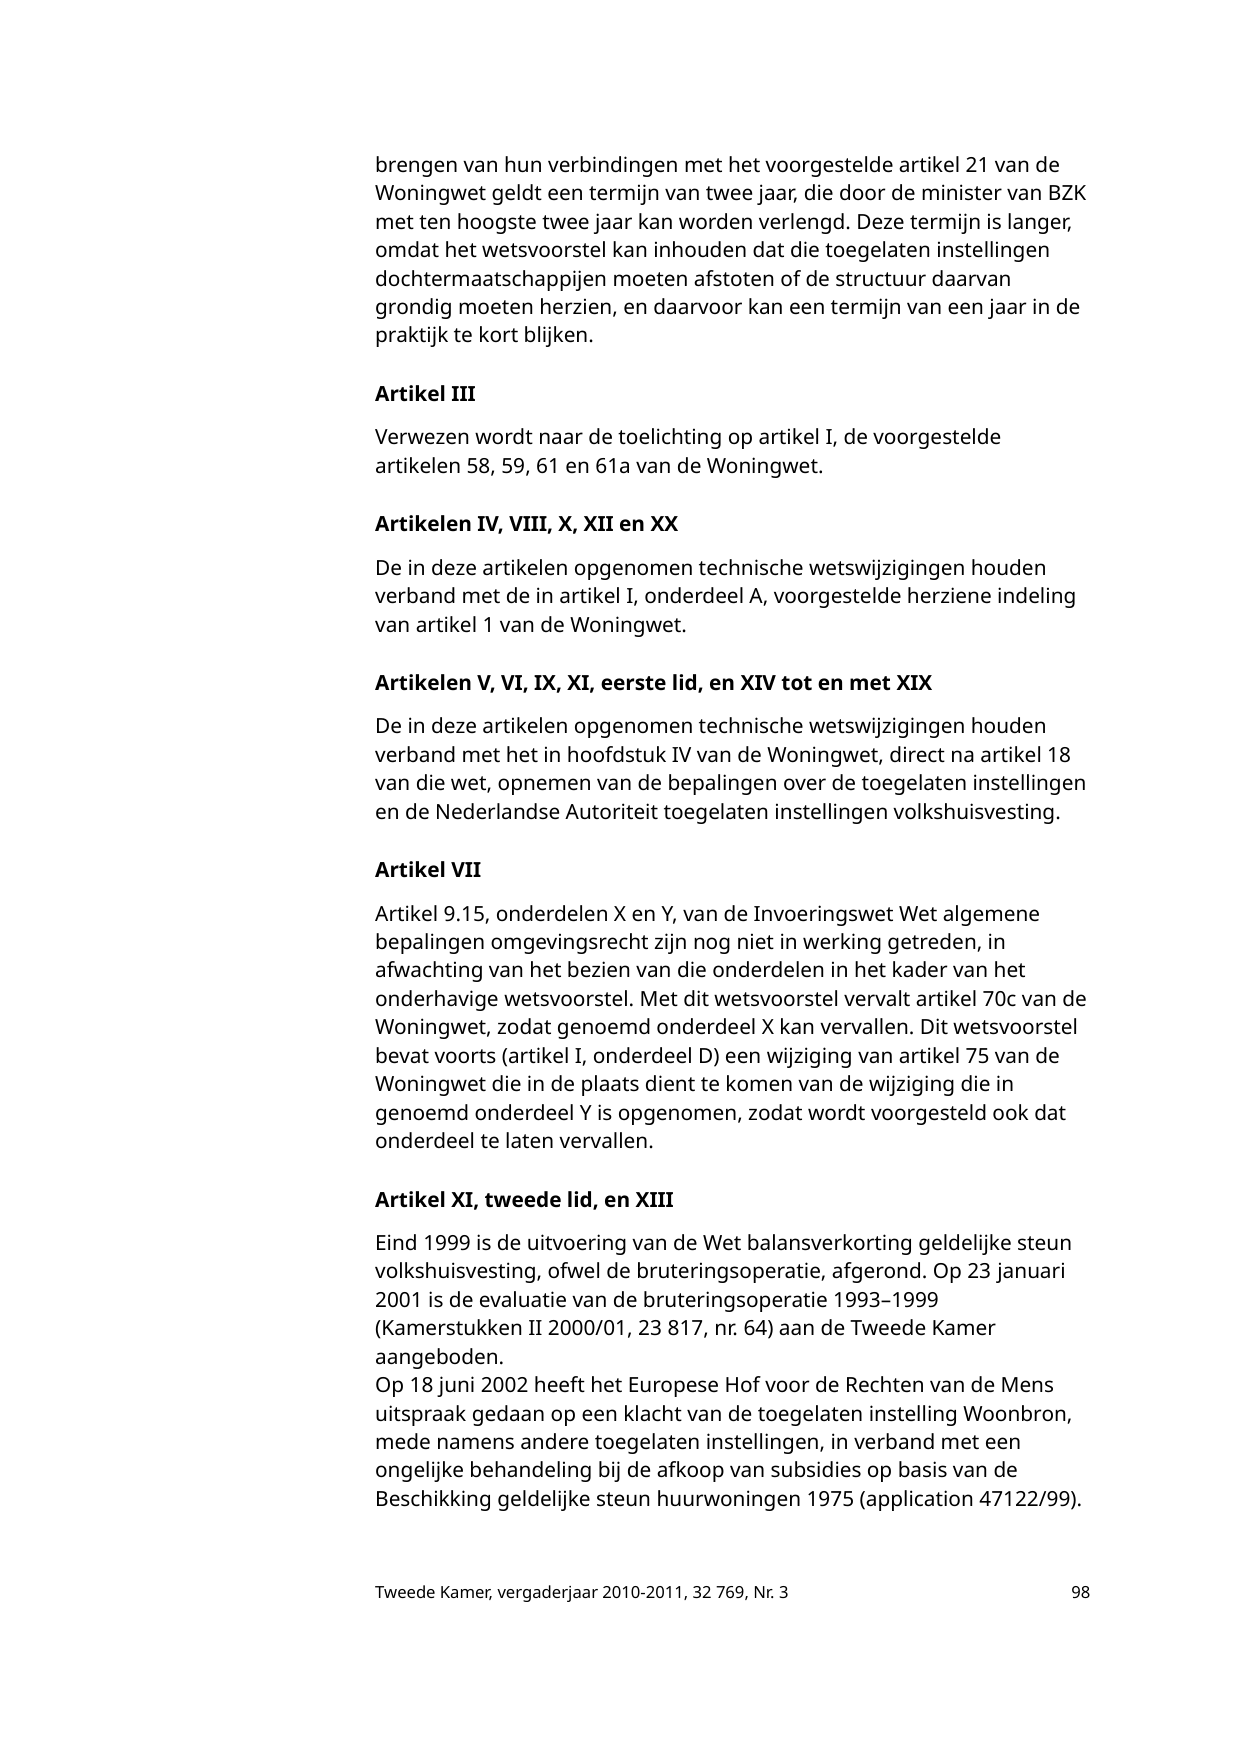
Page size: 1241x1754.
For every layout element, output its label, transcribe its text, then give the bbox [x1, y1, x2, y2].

text Artikel XI, tweede lid, en XIII [375, 1185, 1090, 1213]
text Eind 1999 is de uitvoering van de Wet balansverkorting geldelijke steun volkshuisvesting, ofwel de bruteringsoperatie, afgerond. Op 23 januari 2001 is de evaluatie van de bruteringsoperatie 1993–1999 (Kamerstukken II 2000/01, 23 817, nr. 64) aan de Tweede Kamer aangeboden. [375, 1228, 1090, 1370]
text Verwezen wordt naar de toelichting op artikel I, de voorgestelde artikelen 58, 59, 61 en 61a van de Woningwet. [375, 422, 1090, 479]
text Artikelen V, VI, IX, XI, eerste lid, en XIV tot en met XIX [375, 668, 1090, 697]
text Artikelen IV, VIII, X, XII en XX [375, 509, 1090, 538]
text brengen van hun verbindingen met het voorgestelde artikel 21 van de Woningwet geldt een termijn van twee jaar, die door de minister van BZK met ten hoogste twee jaar kan worden verlengd. Deze termijn is langer, omdat het wetsvoorstel kan inhouden dat die toegelaten instellingen dochtermaatschappijen moeten afstoten of de structuur daarvan grondig moeten herzien, en daarvoor kan een termijn van een jaar in de praktijk te kort blijken. [375, 150, 1090, 349]
text Artikel VII [375, 855, 1090, 884]
text Artikel 9.15, onderdelen X en Y, van de Invoeringswet Wet algemene bepalingen omgevingsrecht zijn nog niet in werking getreden, in afwachting van het bezien van die onderdelen in het kader van het onderhavige wetsvoorstel. Met dit wetsvoorstel vervalt artikel 70c van de Woningwet, zodat genoemd onderdeel X kan vervallen. Dit wetsvoorstel bevat voorts (artikel I, onderdeel D) een wijziging van artikel 75 van de Woningwet die in de plaats dient te komen van de wijziging die in genoemd onderdeel Y is opgenomen, zodat wordt voorgesteld ook dat onderdeel te laten vervallen. [375, 899, 1090, 1155]
text Op 18 juni 2002 heeft het Europese Hof voor de Rechten van de Mens uitspraak gedaan op een klacht van de toegelaten instelling Woonbron, mede namens andere toegelaten instellingen, in verband met een ongelijke behandeling bij de afkoop van subsidies op basis van de Beschikking geldelijke steun huurwoningen 1975 (application 47122/99). [375, 1370, 1090, 1512]
text De in deze artikelen opgenomen technische wetswijzigingen houden verband met het in hoofdstuk IV van de Woningwet, direct na artikel 18 van die wet, opnemen van de bepalingen over de toegelaten instellingen en de Nederlandse Autoriteit toegelaten instellingen volkshuisvesting. [375, 712, 1090, 825]
text Artikel III [375, 379, 1090, 407]
text De in deze artikelen opgenomen technische wetswijzigingen houden verband met de in artikel I, onderdeel A, voorgestelde herziene indeling van artikel 1 van de Woningwet. [375, 553, 1090, 638]
